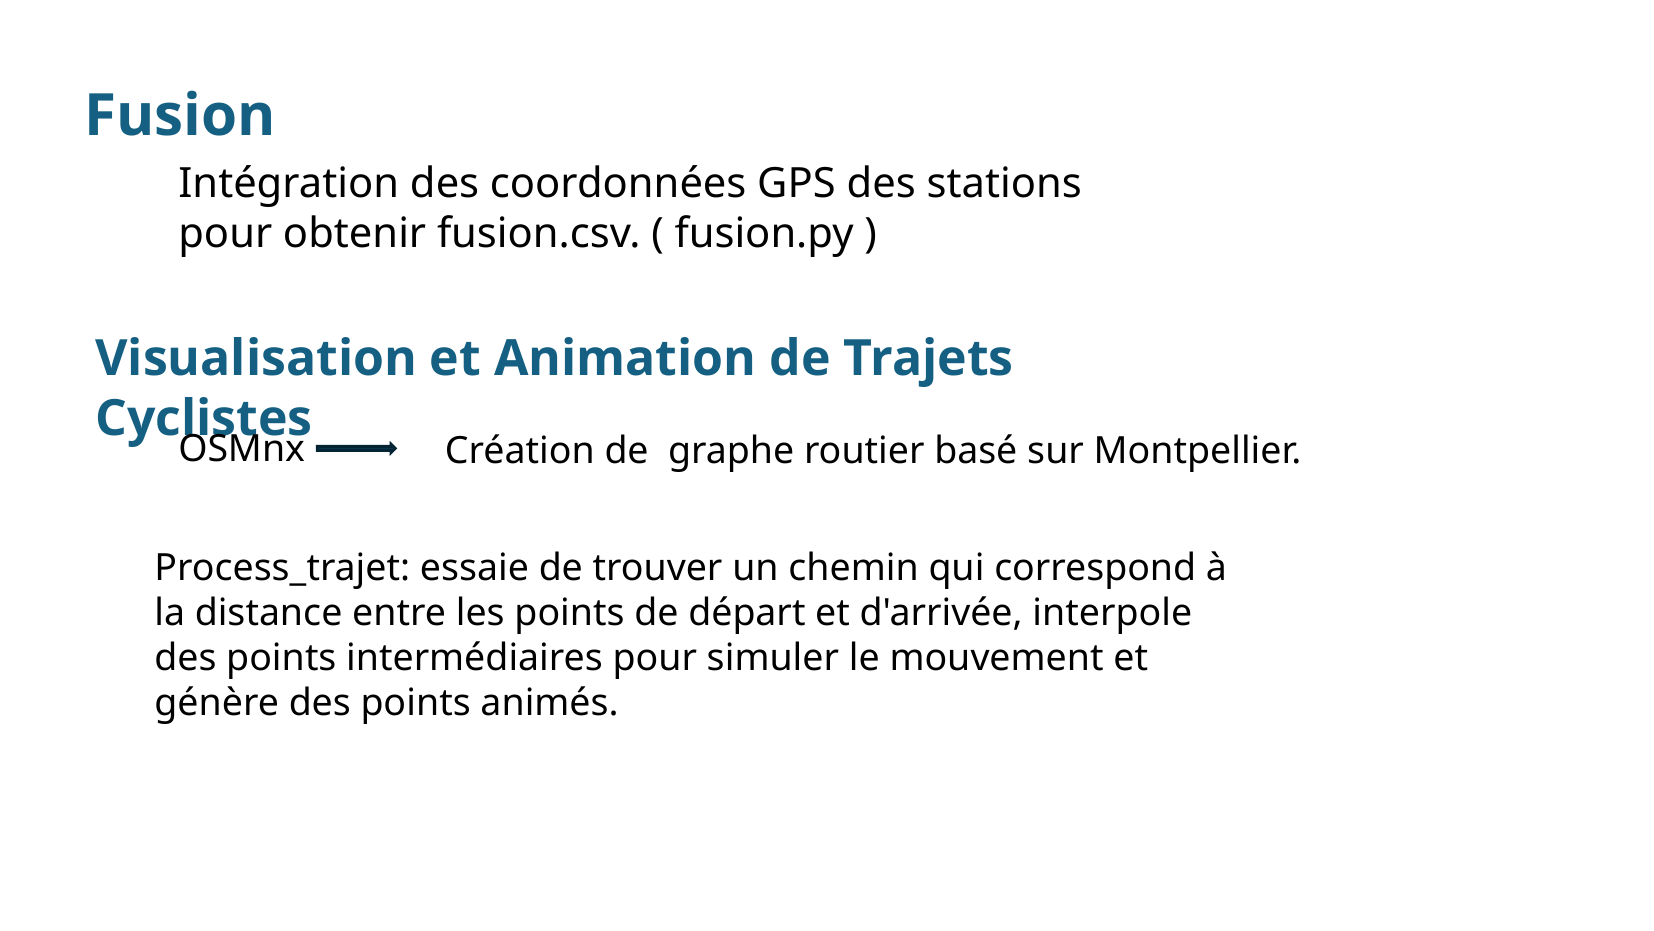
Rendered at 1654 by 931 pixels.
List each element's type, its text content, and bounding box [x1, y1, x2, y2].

text_box Process_trajet: essaie de trouver un chemin qui correspond à la distance entre les points de départ et d'arrivée, interpole des points intermédiaires pour simuler le mouvement et génère des points animés. [139, 535, 1259, 733]
text_box Intégration des coordonnées GPS des stations pour obtenir fusion.csv. ( fusion.py ) [163, 148, 1180, 265]
text_box Création de graphe routier basé sur Montpellier. [429, 418, 1346, 479]
text_box Fusion [69, 69, 898, 156]
text_box Visualisation et Animation de Trajets Cyclistes [80, 317, 1210, 394]
text_box OSMnx [163, 416, 371, 478]
text_box [317, 444, 396, 453]
